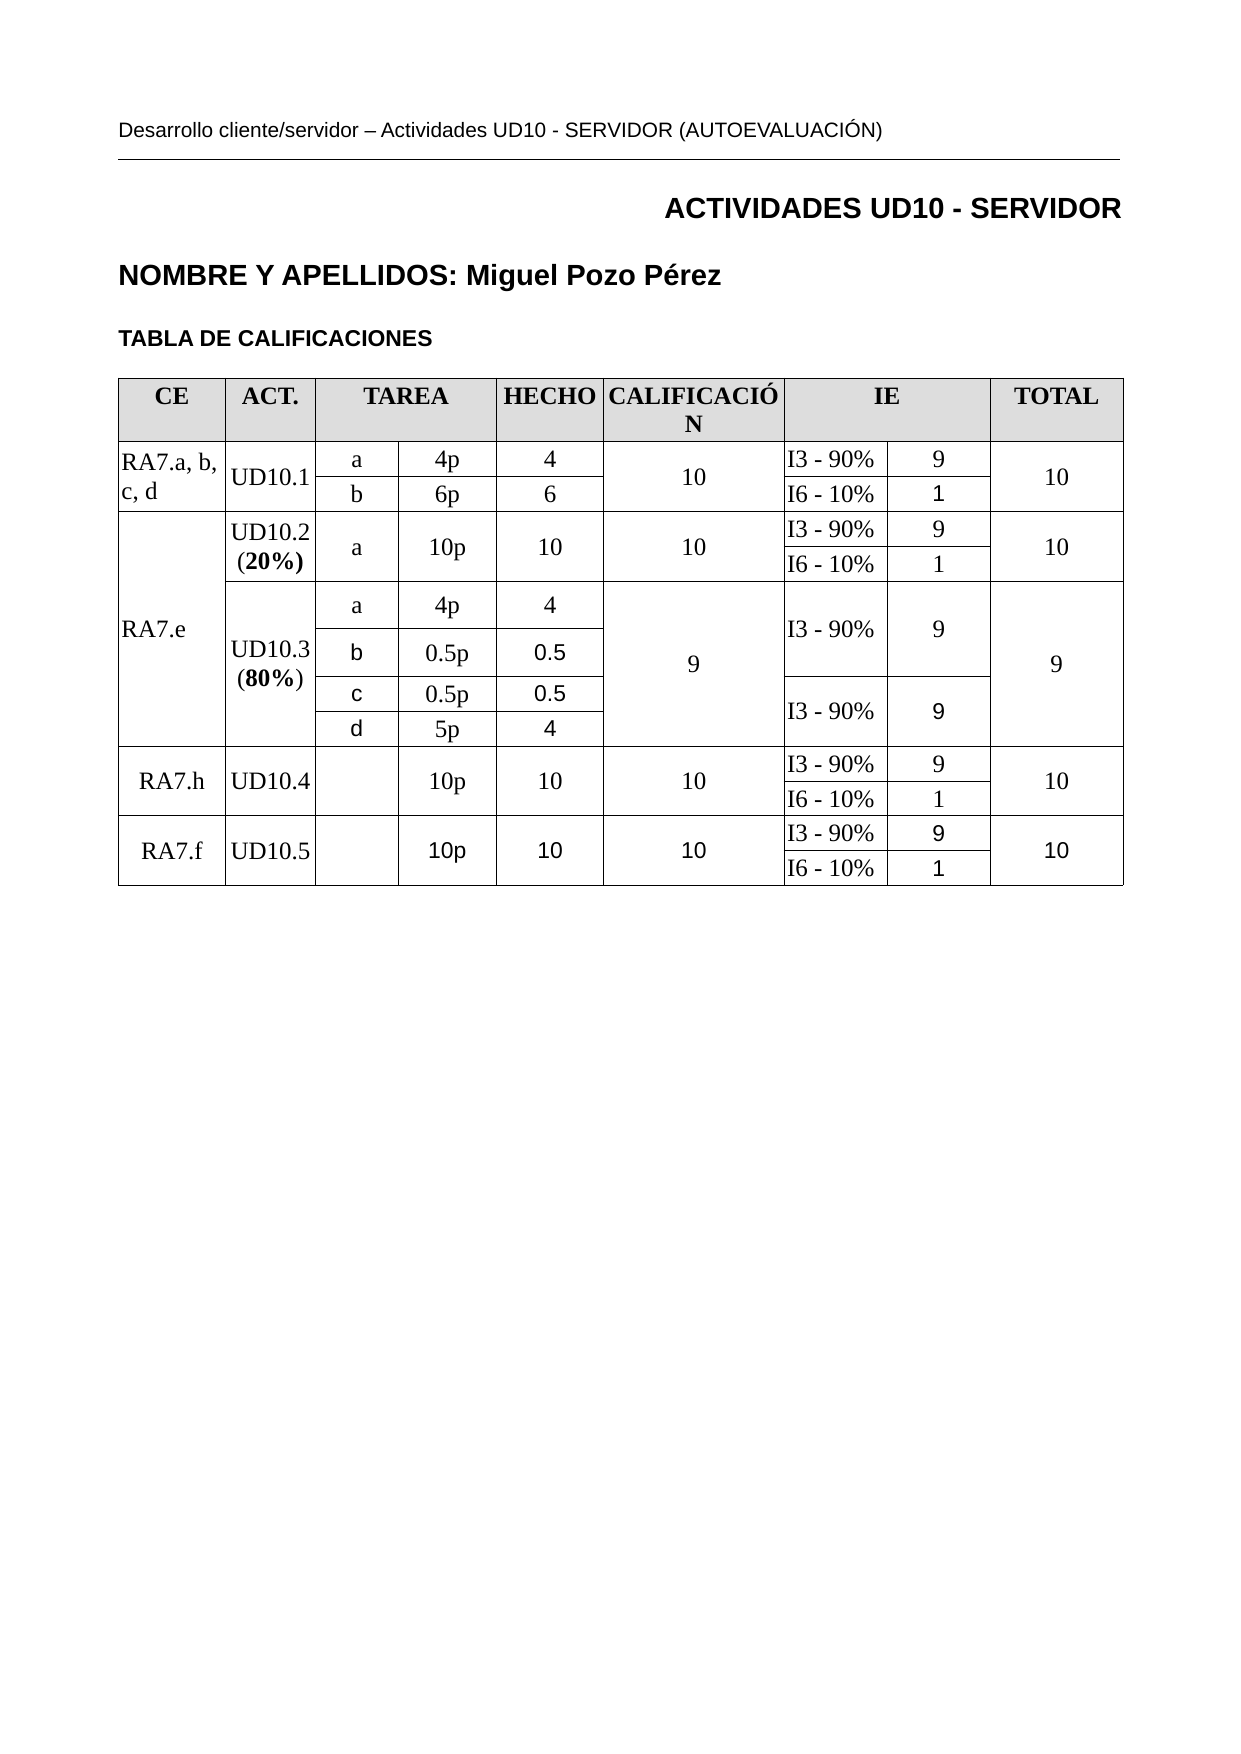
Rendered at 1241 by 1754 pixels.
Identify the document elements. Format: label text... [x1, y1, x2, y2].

table_header HECHO [497, 379, 603, 441]
table_cell I6 - 10% [785, 782, 887, 815]
table_cell 10p [399, 747, 496, 815]
table_cell 10 [991, 747, 1123, 815]
table_cell RA7.e [119, 512, 225, 746]
text NOMBRE Y APELLIDOS: Miguel Pozo Pérez [118, 258, 1122, 291]
table_cell I6 - 10% [785, 851, 887, 885]
table_cell UD10.3 (80%) [226, 582, 315, 746]
table_header CALIFICACIÓN [604, 379, 784, 441]
table_header TOTAL [991, 379, 1123, 441]
table_cell 10 [991, 816, 1123, 885]
table_cell b [316, 629, 398, 676]
table_cell UD10.2 (20%) [226, 512, 315, 581]
table_header TAREA [316, 379, 496, 441]
table_cell 4 [497, 582, 603, 628]
table_cell RA7.h [119, 747, 225, 815]
table_cell c [316, 677, 398, 711]
table_header CE [119, 379, 225, 441]
table_cell UD10.4 [226, 747, 315, 815]
table_cell I3 - 90% [785, 582, 887, 676]
table_cell 10p [399, 816, 496, 885]
table_cell I3 - 90% [785, 816, 887, 850]
table_cell 10 [497, 512, 603, 581]
table_cell UD10.5 [226, 816, 315, 885]
table_cell 10 [604, 512, 784, 581]
table_cell 1 [888, 851, 990, 885]
table_cell I3 - 90% [785, 747, 887, 781]
table_cell I6 - 10% [785, 547, 887, 581]
table_cell RA7.f [119, 816, 225, 885]
table_cell 1 [888, 477, 990, 511]
table_cell d [316, 712, 398, 746]
table_cell 0.5 [497, 677, 603, 711]
table_header ACT. [226, 379, 315, 441]
table_cell 10 [497, 747, 603, 815]
table_cell 9 [991, 582, 1123, 746]
table_cell 6 [497, 477, 603, 511]
table_cell 4p [399, 582, 496, 628]
table_cell 4p [399, 442, 496, 476]
text TABLA DE CALIFICACIONES [118, 325, 1122, 351]
table_cell 10 [604, 816, 784, 885]
table_cell 9 [888, 747, 990, 781]
table_cell a [316, 442, 398, 476]
table_cell 6p [399, 477, 496, 511]
table_cell 10 [991, 442, 1123, 511]
table_cell 10 [604, 442, 784, 511]
table_cell 10 [604, 747, 784, 815]
table_cell I3 - 90% [785, 512, 887, 546]
table_cell UD10.1 [226, 442, 315, 511]
table_cell 10 [497, 816, 603, 885]
table_cell 9 [604, 582, 784, 746]
table_cell [316, 747, 398, 815]
subtitle ACTIVIDADES UD10 - SERVIDOR [118, 191, 1122, 224]
table_cell 4 [497, 712, 603, 746]
table_cell 9 [888, 512, 990, 546]
table_cell 10p [399, 512, 496, 581]
table_cell 1 [888, 782, 990, 815]
table_cell a [316, 582, 398, 628]
table_cell 0.5 [497, 629, 603, 676]
table_cell 9 [888, 442, 990, 476]
table_cell b [316, 477, 398, 511]
table_cell 5p [399, 712, 496, 746]
table_cell 0.5p [399, 677, 496, 711]
table_cell 4 [497, 442, 603, 476]
table_cell I6 - 10% [785, 477, 887, 511]
table_cell [316, 816, 398, 885]
table_cell 9 [888, 677, 990, 746]
table_cell 9 [888, 582, 990, 676]
table_cell a [316, 512, 398, 581]
table_cell 1 [888, 547, 990, 581]
table_cell RA7.a, b, c, d [119, 442, 225, 511]
table_cell I3 - 90% [785, 677, 887, 746]
table_cell 10 [991, 512, 1123, 581]
table_header IE [785, 379, 990, 441]
table_cell 9 [888, 816, 990, 850]
table_cell I3 - 90% [785, 442, 887, 476]
table_cell 0.5p [399, 629, 496, 676]
